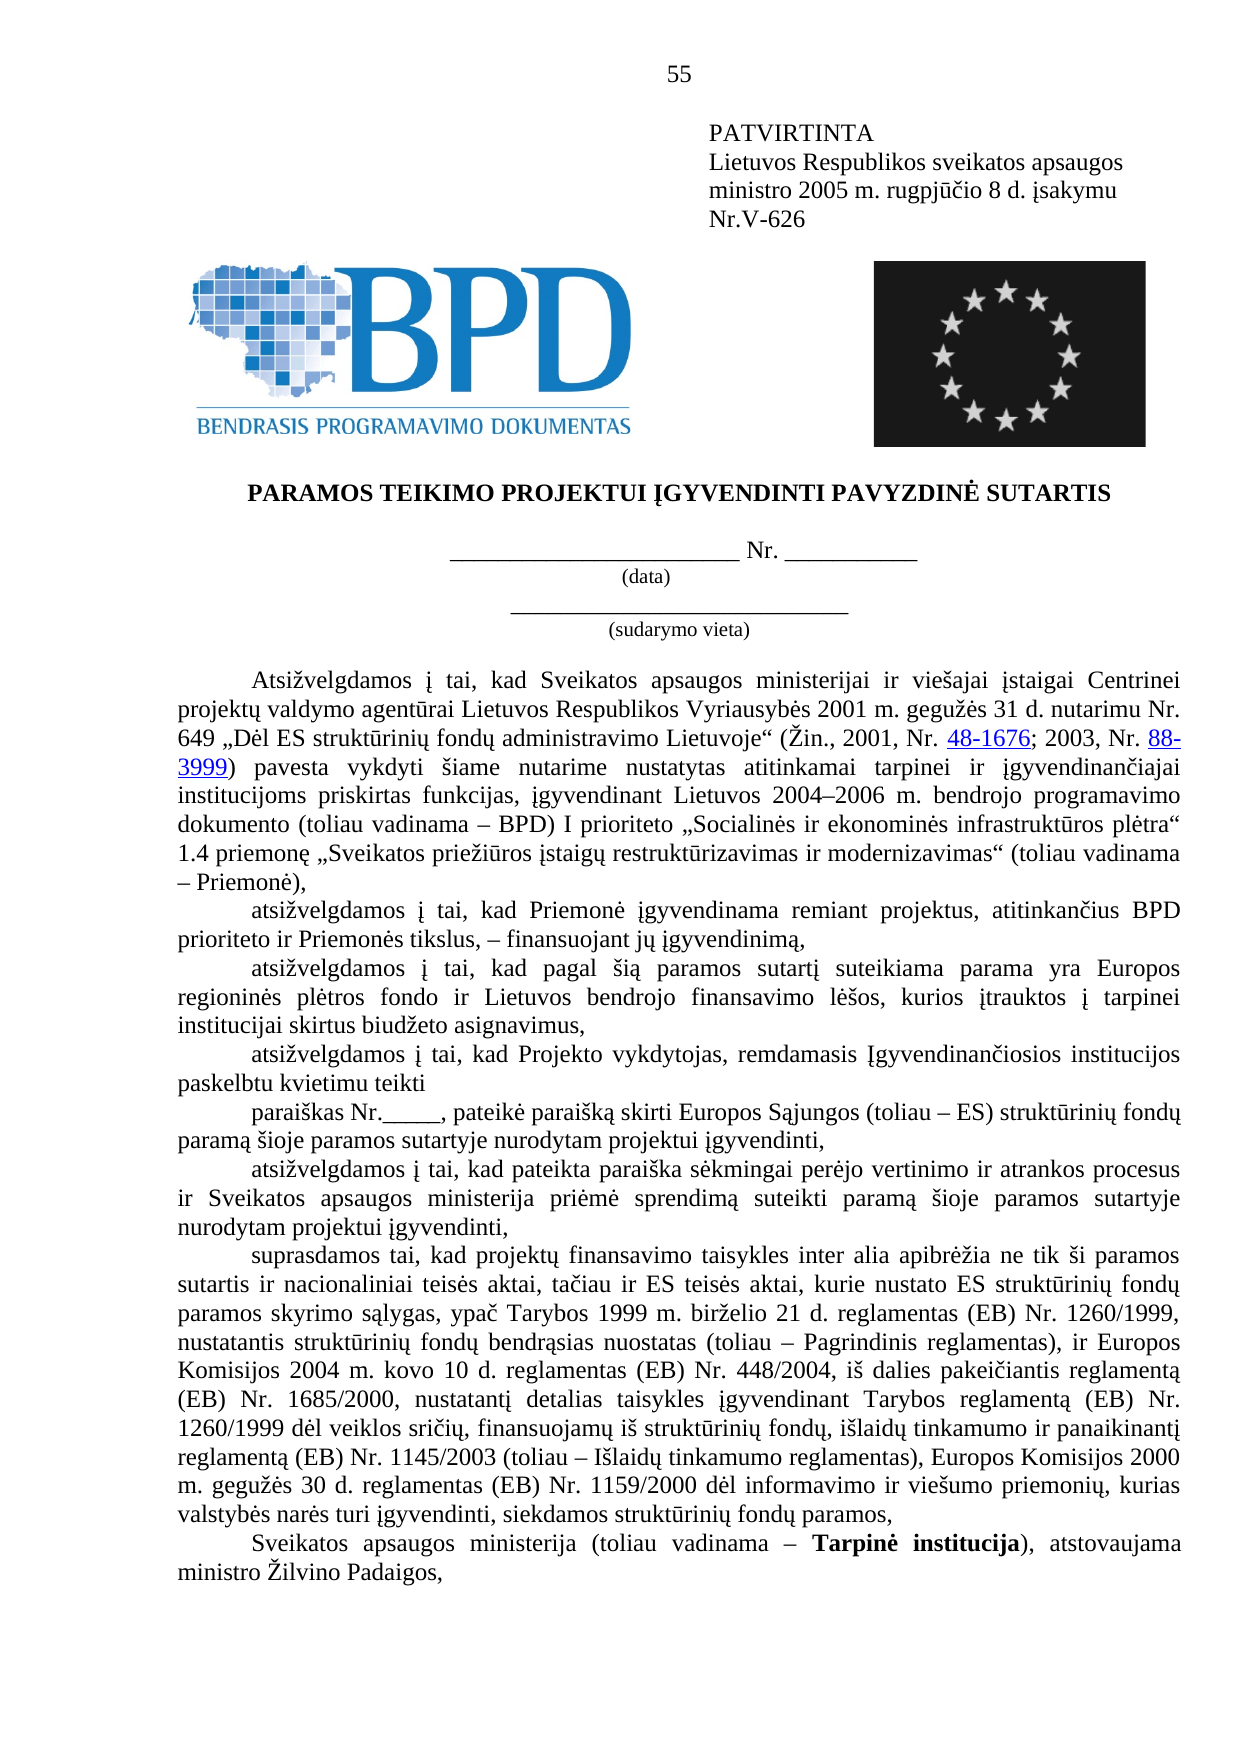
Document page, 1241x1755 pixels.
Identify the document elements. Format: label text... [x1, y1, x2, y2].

text (data) [177, 564, 1181, 588]
text atsižvelgdamos į tai, kad Priemonė įgyvendinama remiant projektus, atitinkančius BPD prioriteto ir Priemonės tikslus, – finansuojant jų įgyvendinimą, [177, 895, 1181, 953]
text Atsižvelgdamos į tai, kad Sveikatos apsaugos ministerijai ir viešajai įstaigai Centrinei projektų valdymo agentūrai Lietuvos Respublikos Vyriausybės 2001 m. gegužės 31 d. nutarimu Nr. 649 „Dėl ES struktūrinių fondų administravimo Lietuvoje“ (Žin., 2001, Nr. 48-1676; 2003, Nr. 88-3999) pavesta vykdyti šiame nutarime nustatytas atitinkamai tarpinei ir įgyvendinančiajai institucijoms priskirtas funkcijas, įgyvendinant Lietuvos 2004–2006 m. bendrojo programavimo dokumento (toliau vadinama – BPD) I prioriteto „Socialinės ir ekonominės infrastruktūros plėtra“ 1.4 priemonę „Sveikatos priežiūros įstaigų restruktūrizavimas ir modernizavimas“ (toliau vadinama – Priemonė), [177, 665, 1181, 895]
table_header [177, 262, 657, 449]
text PATVIRTINTA [709, 118, 1181, 147]
table_header [657, 262, 863, 449]
text Sveikatos apsaugos ministerija (toliau vadinama – Tarpinė institucija), atstovaujama ministro Žilvino Padaigos, [177, 1528, 1181, 1585]
text PARAMOS TEIKIMO PROJEKTUI ĮGYVENDINTI PAVYZDINĖ SUTARTIS [177, 478, 1181, 507]
text atsižvelgdamos į tai, kad pateikta paraiška sėkmingai perėjo vertinimo ir atrankos procesus ir Sveikatos apsaugos ministerija priėmė sprendimą suteikti paramą šioje paramos sutartyje nurodytam projektui įgyvendinti, [177, 1154, 1181, 1240]
text atsižvelgdamos į tai, kad Projekto vykdytojas, remdamasis Įgyvendinančiosios institucijos paskelbtu kvietimu teikti [177, 1039, 1181, 1097]
text atsižvelgdamos į tai, kad pagal šią paramos sutartį suteikiama parama yra Europos regioninės plėtros fondo ir Lietuvos bendrojo finansavimo lėšos, kurios įtrauktos į tarpinei institucijai skirtus biudžeto asignavimus, [177, 953, 1181, 1039]
text Nr.V-626 [177, 204, 1181, 233]
text suprasdamos tai, kad projektų finansavimo taisykles inter alia apibrėžia ne tik ši paramos sutartis ir nacionaliniai teisės aktai, tačiau ir ES teisės aktai, kurie nustato ES struktūrinių fondų paramos skyrimo sąlygas, ypač Tarybos 1999 m. birželio 21 d. reglamentas (EB) Nr. 1260/1999, nustatantis struktūrinių fondų bendrąsias nuostatas (toliau – Pagrindinis reglamentas), ir Europos Komisijos 2004 m. kovo 10 d. reglamentas (EB) Nr. 448/2004, iš dalies pakeičiantis reglamentą (EB) Nr. 1685/2000, nustatantį detalias taisykles įgyvendinant Tarybos reglamentą (EB) Nr. 1260/1999 dėl veiklos sričių, finansuojamų iš struktūrinių fondų, išlaidų tinkamumo ir panaikinantį reglamentą (EB) Nr. 1145/2003 (toliau – Išlaidų tinkamumo reglamentas), Europos Komisijos 2000 m. gegužės 30 d. reglamentas (EB) Nr. 1159/2000 dėl informavimo ir viešumo priemonių, kurias valstybės narės turi įgyvendinti, siekdamos struktūrinių fondų paramos, [177, 1240, 1181, 1528]
table_header [863, 262, 1181, 449]
text ministro 2005 m. rugpjūčio 8 d. įsakymu [177, 176, 1181, 204]
text Lietuvos Respublikos sveikatos apsaugos [177, 147, 1181, 176]
text paraiškas Nr. , pateikė paraišką skirti Europos Sąjungos (toliau – ES) struktūrinių fondų [177, 1097, 1181, 1125]
text ___________________________ [177, 588, 1181, 617]
text paramą šioje paramos sutartyje nurodytam projektui įgyvendinti, [177, 1125, 1181, 1154]
text (sudarymo vieta) [177, 617, 1181, 641]
text Nr. [177, 536, 1181, 564]
